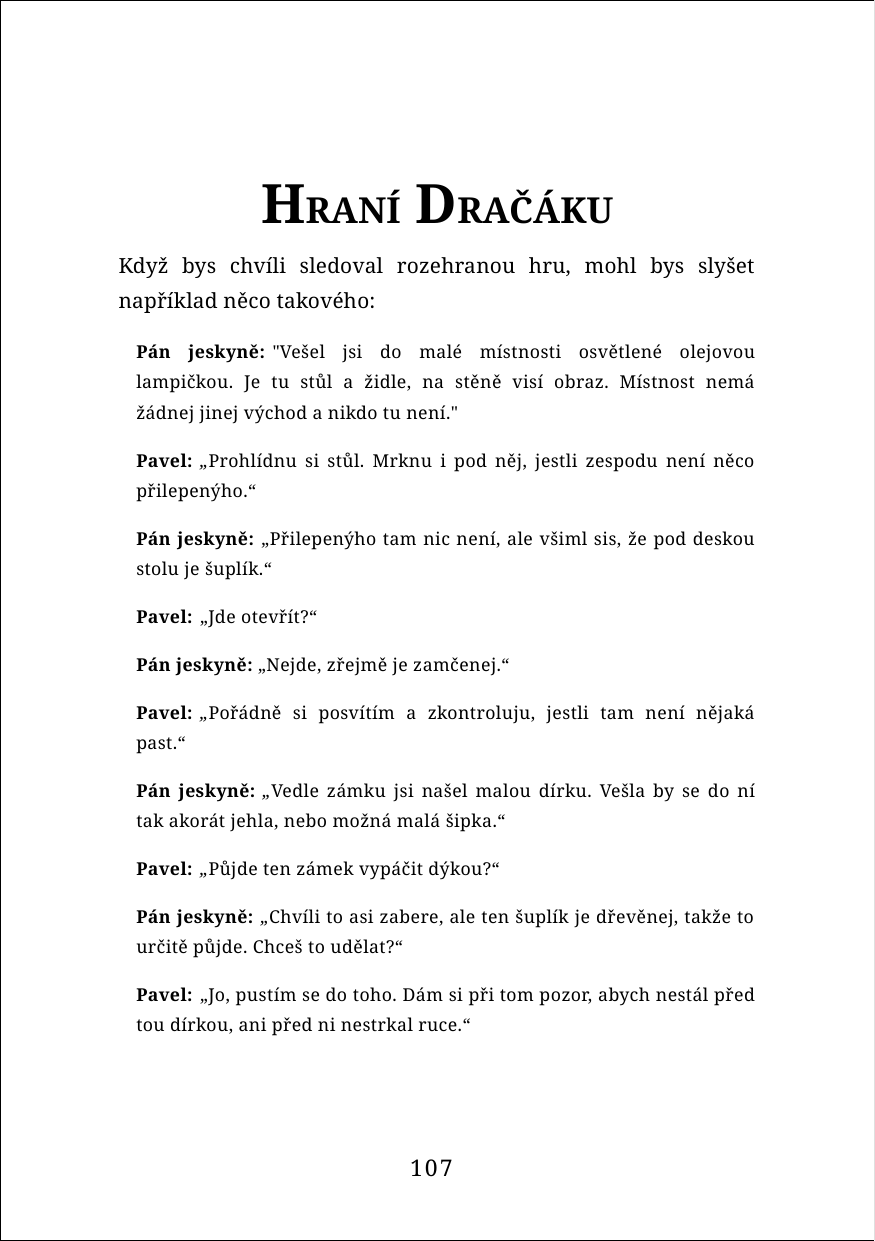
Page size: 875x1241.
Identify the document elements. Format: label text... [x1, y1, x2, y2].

text Pavel: „Pořádně si posvítím a zkontroluju, jestli tam není nějaká past.“ [136, 700, 756, 754]
text Pán jeskyně: „Nejde, zřejmě je zamčenej.“ [136, 652, 756, 676]
text Pán jeskyně: „Chvíli to asi zabere, ale ten šuplík je dřevěnej, takže to určitě půjde. Chceš to udělat?“ [136, 904, 756, 959]
text Pán jeskyně: „Vedle zámku jsi našel malou dírku. Vešla by se do ní tak akorát jehla, nebo možná malá šipka.“ [136, 778, 756, 833]
text Pavel: „Prohlídnu si stůl. Mrknu i pod něj, jestli zespodu není něco přilepenýho.“ [136, 448, 756, 502]
text Pavel: „Půjde ten zámek vypáčit dýkou?“ [136, 856, 756, 881]
text Když bys chvíli sledoval rozehranou hru, mohl bys slyšet například něco takového: [118, 251, 756, 315]
text Pán jeskyně: „Přilepenýho tam nic není, ale všiml sis, že pod deskou stolu je šuplík.“ [136, 526, 756, 581]
text Pavel: „Jde otevřít?“ [136, 604, 756, 628]
subtitle Hraní Dračáku [118, 166, 756, 239]
text Pán jeskyně: "Vešel jsi do malé místnosti osvětlené olejovou lampičkou. Je tu stůl a židle, na stěně visí obraz. Místnost nemá žádnej jinej východ a nikdo tu není." [136, 340, 756, 424]
text Pavel: „Jo, pustím se do toho. Dám si při tom pozor, abych nestál před tou dírkou, ani před ni nestrkal ruce.“ [136, 982, 756, 1037]
